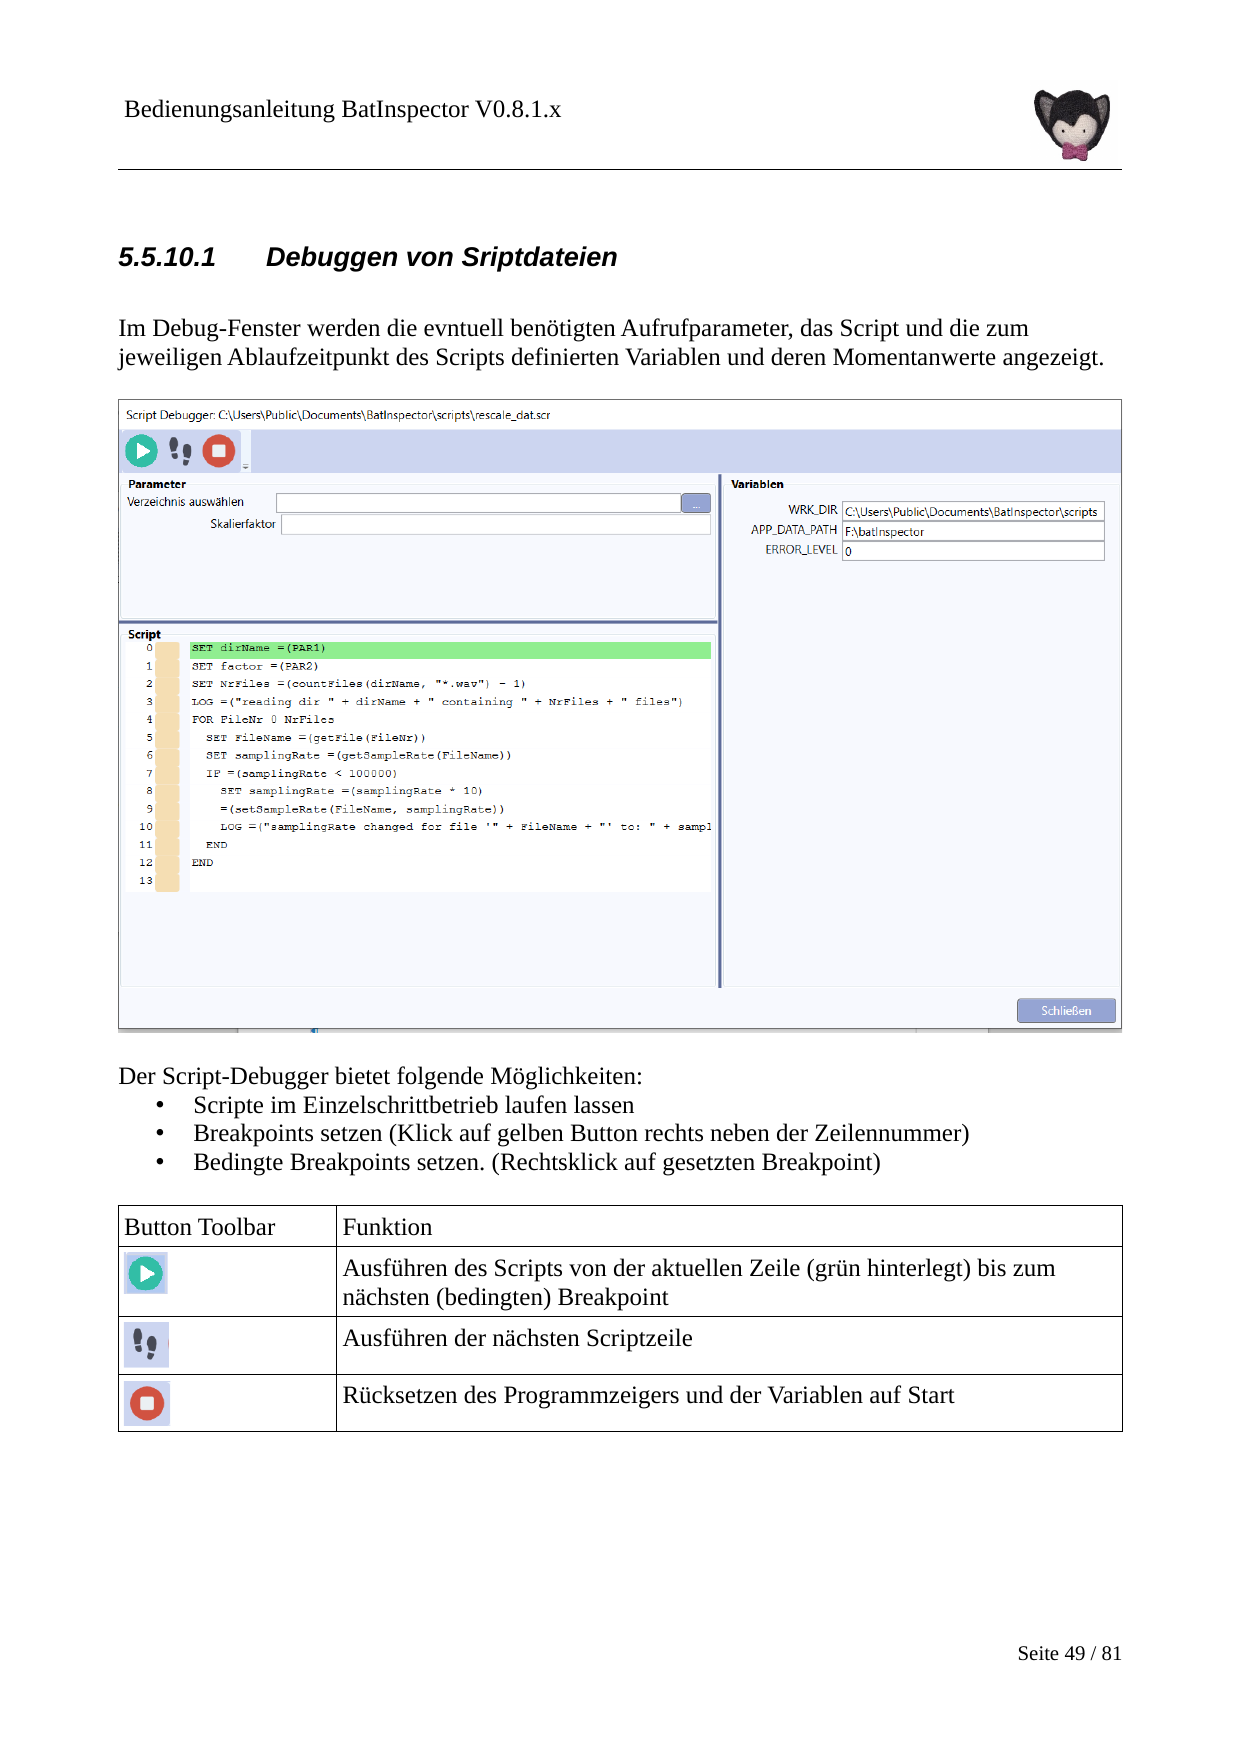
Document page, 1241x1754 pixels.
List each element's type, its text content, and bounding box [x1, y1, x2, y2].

table_header Funktion [337, 1206, 1122, 1246]
table_cell [119, 1375, 336, 1431]
picture [118, 399, 1123, 1033]
table_cell [119, 1247, 336, 1316]
list Scripte im Einzelschrittbetrieb laufen lassen [156, 1090, 1122, 1118]
table_cell Rücksetzen des Programmzeigers und der Variablen auf Start [337, 1375, 1122, 1431]
table_cell Ausführen des Scripts von der aktuellen Zeile (grün hinterlegt) bis zum nächsten (bedingten) Breakpoint [337, 1247, 1122, 1316]
table_cell Ausführen der nächsten Scriptzeile [337, 1317, 1122, 1373]
table_cell [119, 1317, 336, 1373]
table_header Button Toolbar [119, 1206, 336, 1246]
picture [123, 1252, 168, 1294]
picture [123, 1380, 171, 1426]
picture [1030, 80, 1119, 169]
picture [123, 1322, 169, 1368]
text Der Script-Debugger bietet folgende Möglichkeiten: [118, 1061, 1122, 1090]
list Breakpoints setzen (Klick auf gelben Button rechts neben der Zeilennummer) [156, 1118, 1122, 1147]
text Im Debug-Fenster werden die evntuell benötigten Aufrufparameter, das Script und die zum jeweiligen Ablaufzeitpunkt des Scripts definierten Variablen und deren Momentanwerte angezeigt. [118, 313, 1122, 371]
subtitle Debuggen von Sriptdateien [118, 241, 1122, 272]
list Bedingte Breakpoints setzen. (Rechtsklick auf gesetzten Breakpoint) [156, 1147, 1122, 1176]
